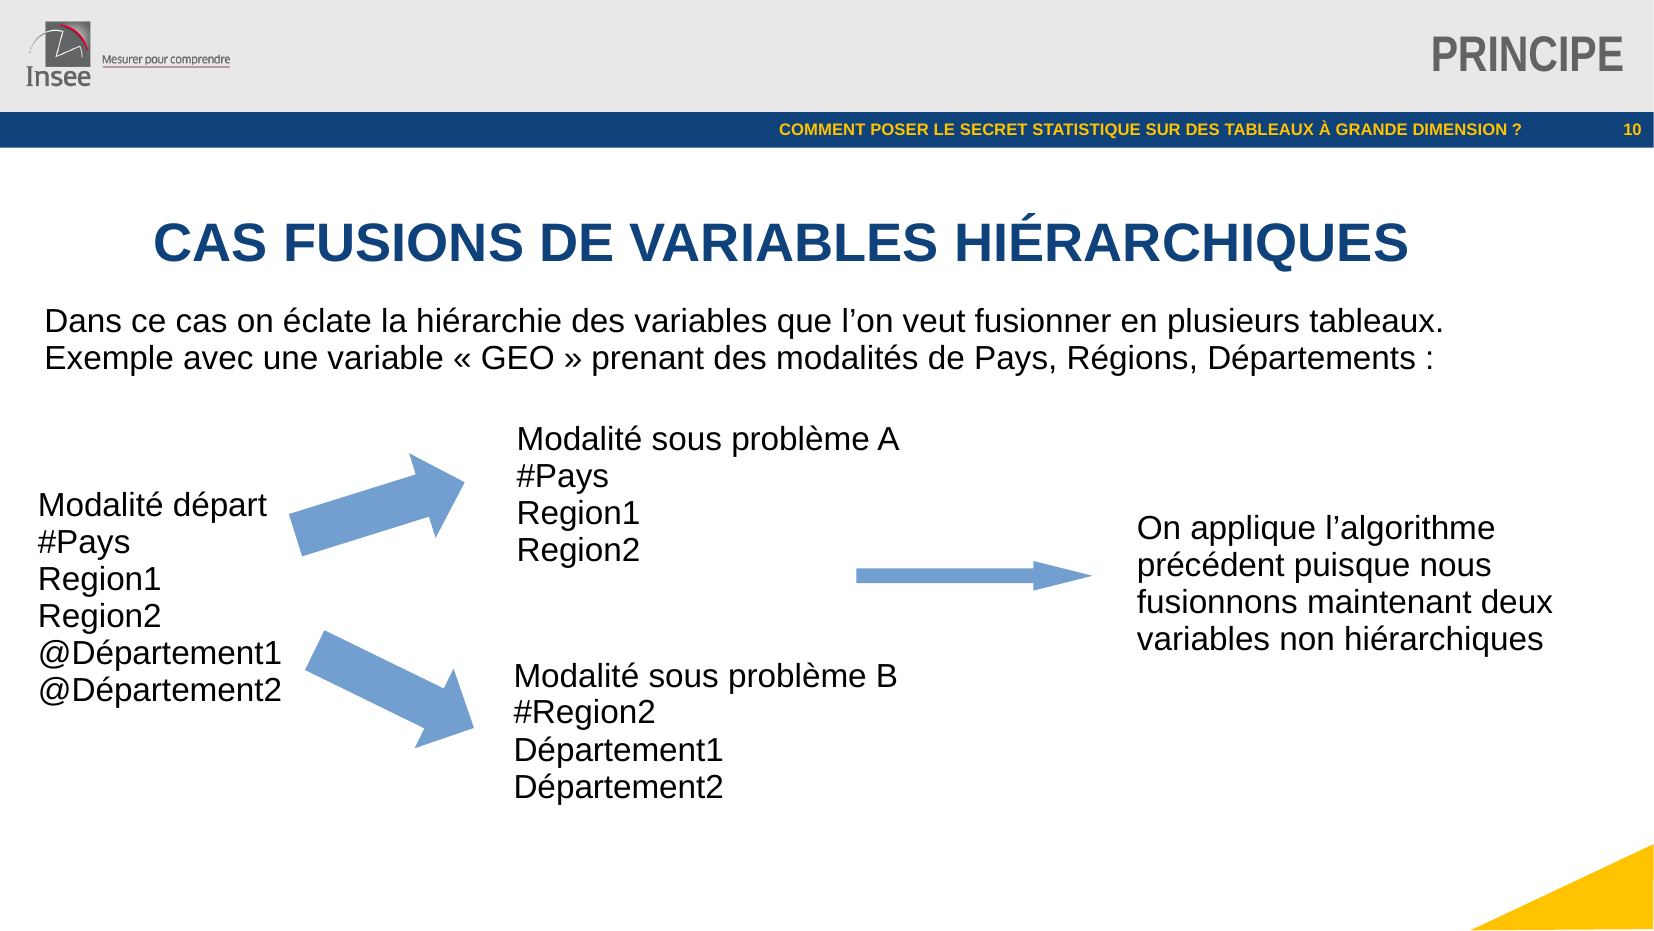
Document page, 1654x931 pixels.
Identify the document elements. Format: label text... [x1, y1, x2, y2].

text_box Modalité sous problème B #Region2 Département1 Département2 [498, 649, 945, 850]
text_box Modalité sous problème A #Pays Region1 Region2 [501, 413, 978, 614]
text_box On applique l’algorithme précédent puisque nous fusionnons maintenant deux variables non hiérarchiques [1122, 501, 1625, 739]
text_box [305, 630, 474, 749]
title Principe [265, 0, 1625, 107]
text_box [856, 561, 1093, 591]
text_box [288, 453, 465, 557]
list Cas fusions de variables hiérarchiques [82, 212, 1571, 296]
text_box Dans ce cas on éclate la hiérarchie des variables que l’on veut fusionner en plusieurs tableaux. Exemple avec une variable « GEO » prenant des modalités de Pays, Régions, Départements : [29, 295, 1565, 496]
text_box Modalité départ #Pays Region1 Region2 @Département1 @Département2 [23, 479, 499, 717]
picture [23, 0, 230, 89]
